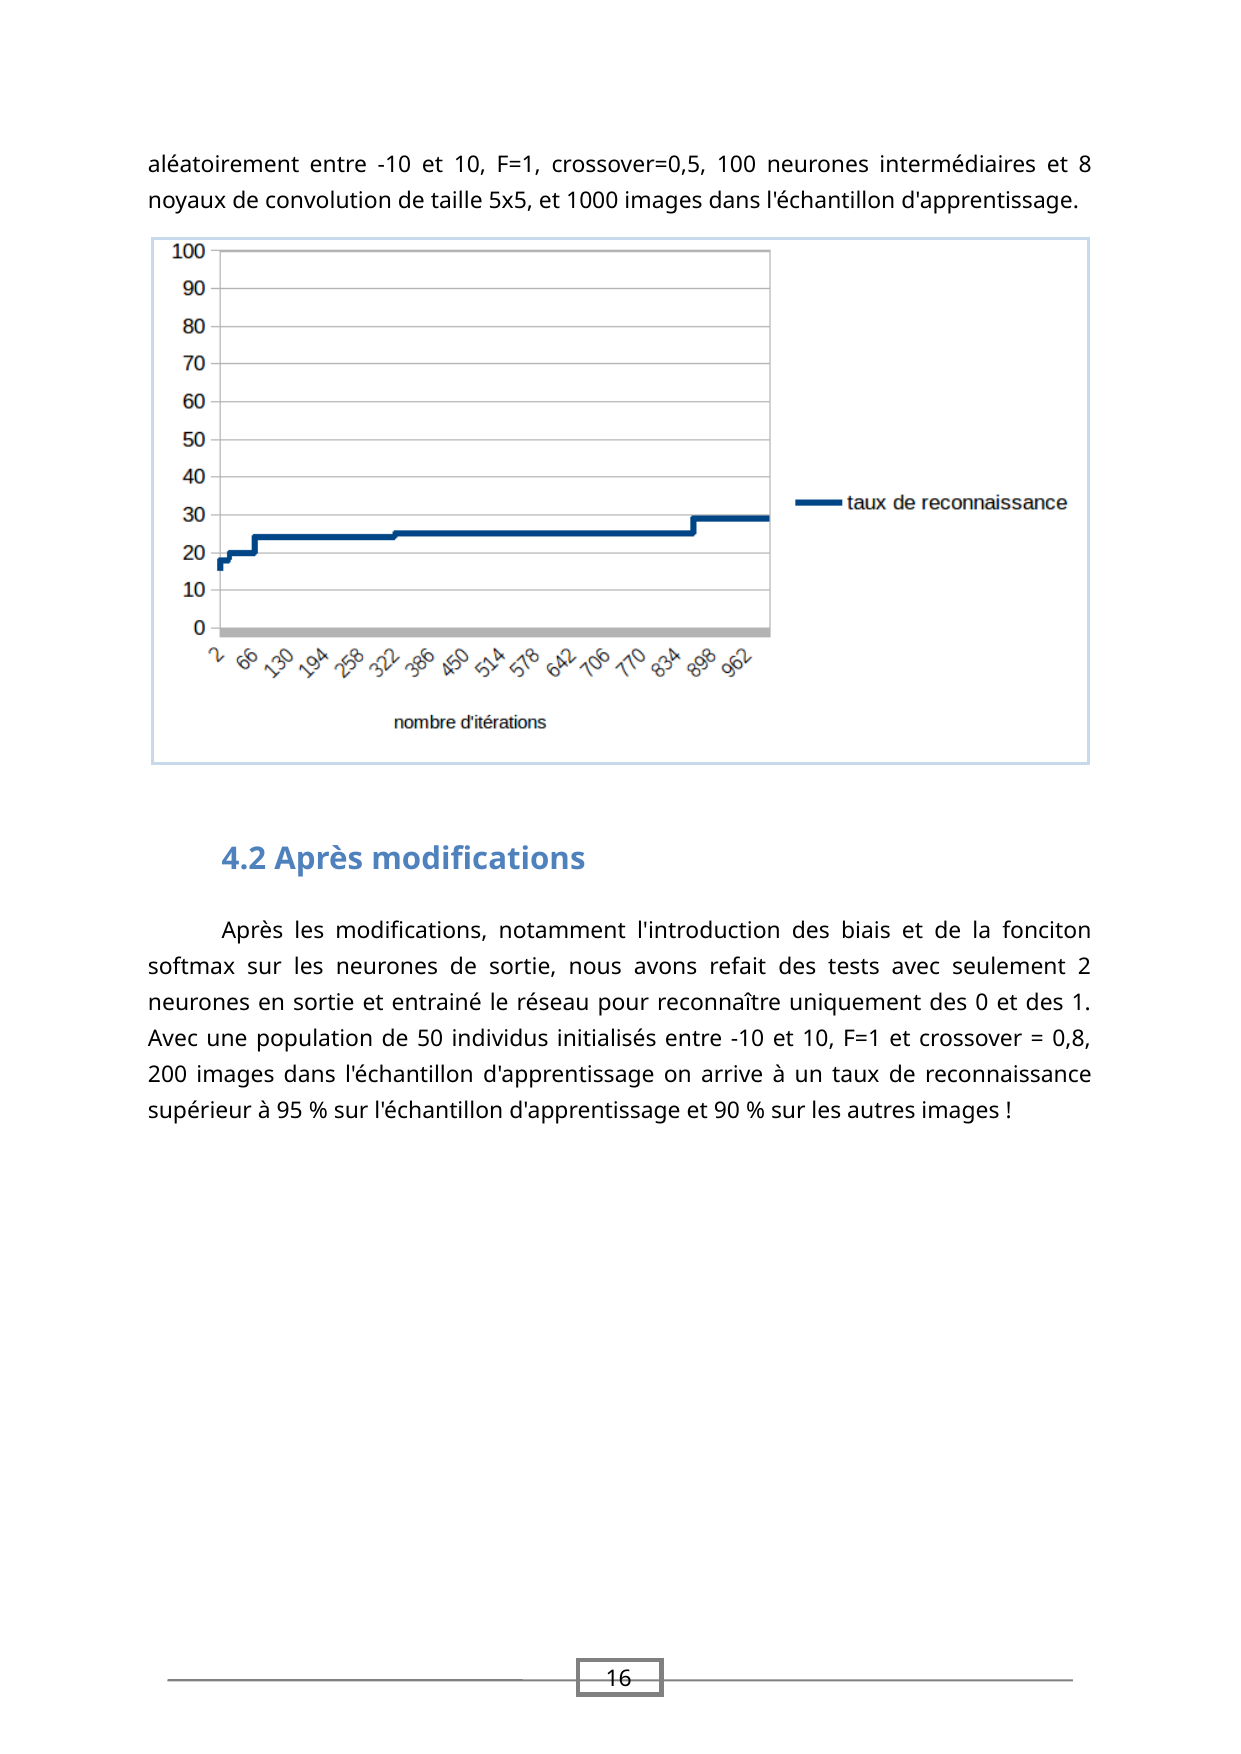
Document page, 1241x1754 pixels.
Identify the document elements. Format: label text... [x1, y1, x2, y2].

subtitle 4.2 Après modifications [221, 836, 1093, 878]
subtitle Après les modifications, notamment l'introduction des biais et de la fonciton softmax sur les neurones de sortie, nous avons refait des tests avec seulement 2 neurones en sortie et entrainé le réseau pour reconnaître uniquement des 0 et des 1. Avec une population de 50 individus initialisés entre -10 et 10, F=1 et crossover = 0,8, 200 images dans l'échantillon d'apprentissage on arrive à un taux de reconnaissance supérieur à 95 % sur l'échantillon d'apprentissage et 90 % sur les autres images ! [148, 914, 1093, 1125]
subtitle aléatoirement entre -10 et 10, F=1, crossover=0,5, 100 neurones intermédiaires et 8 noyaux de convolution de taille 5x5, et 1000 images dans l'échantillon d'apprentissage. [148, 148, 1093, 215]
picture [154, 240, 1087, 762]
